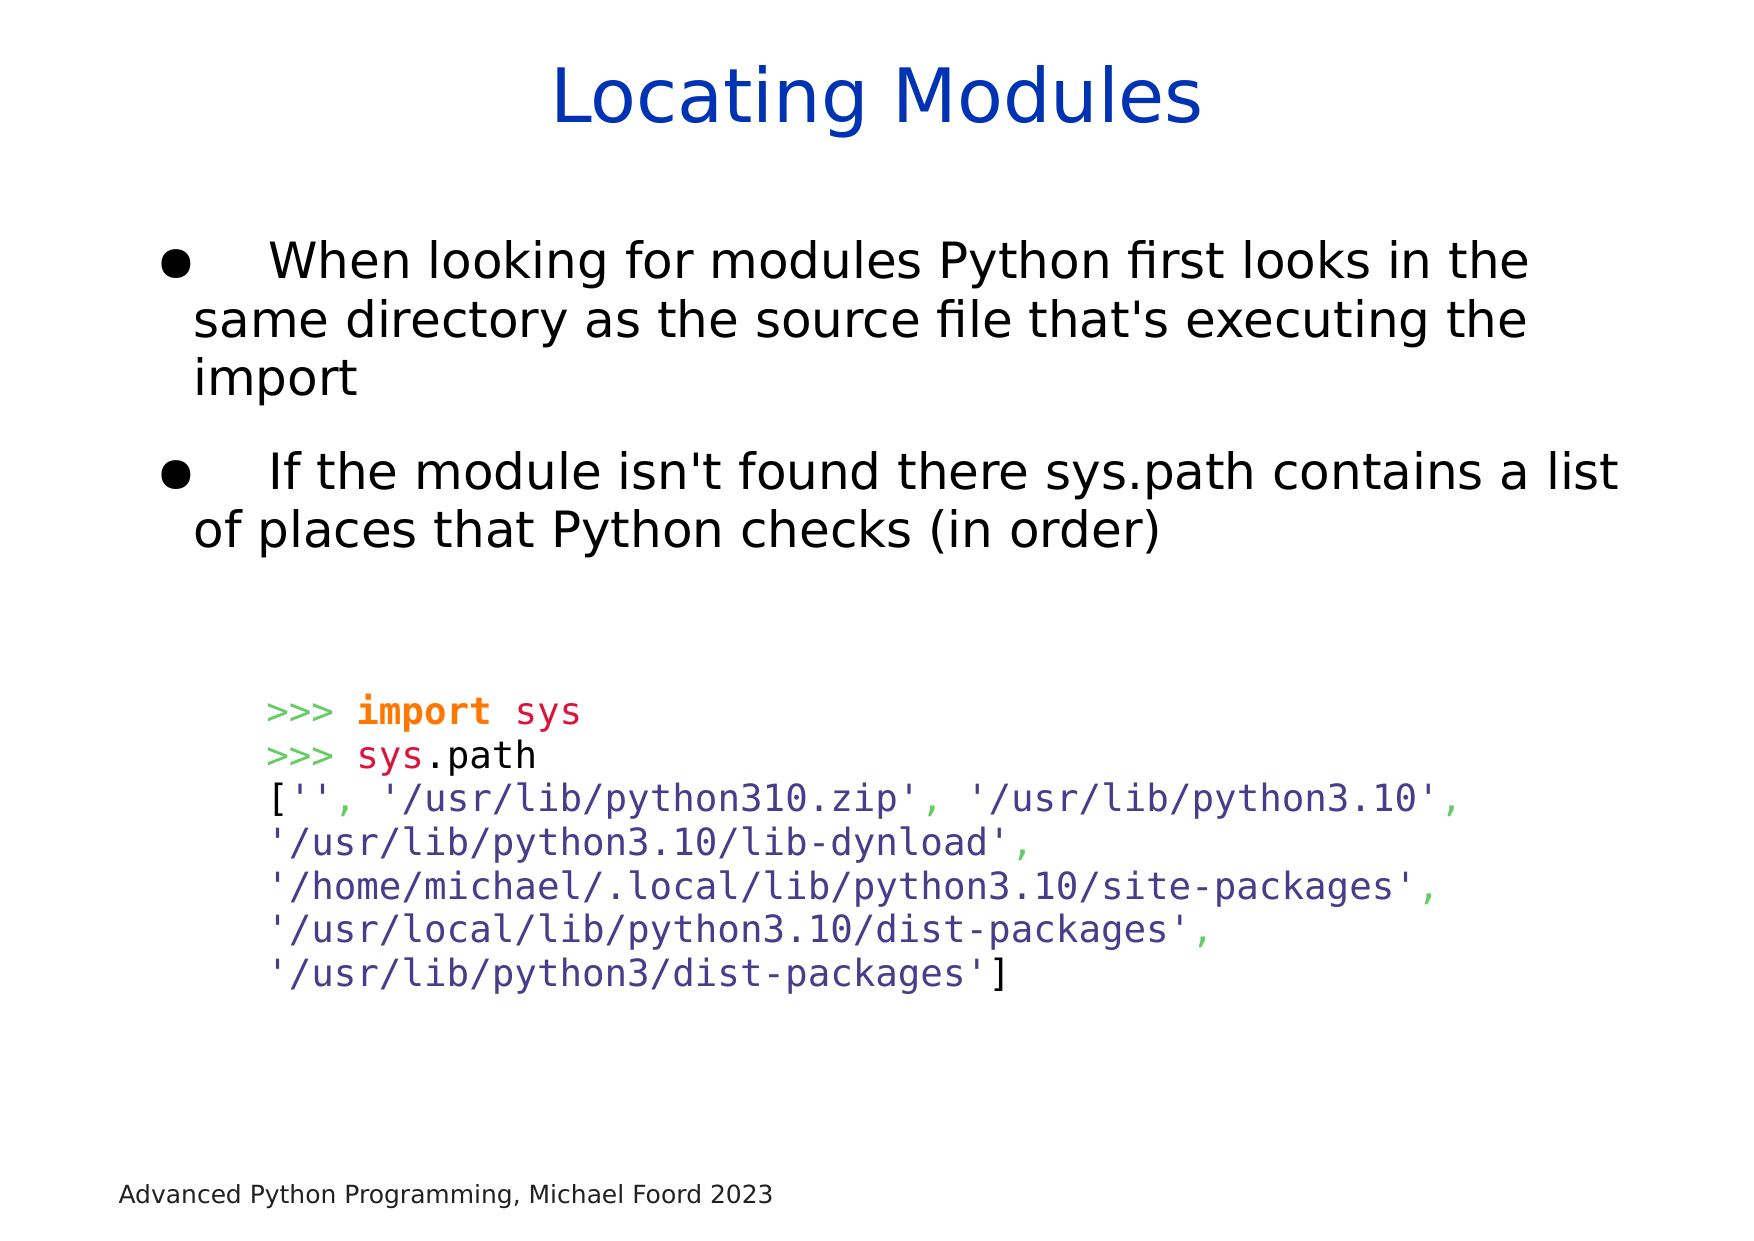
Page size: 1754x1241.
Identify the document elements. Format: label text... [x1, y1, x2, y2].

list When looking for modules Python first looks in the same directory as the source file that's executing the import [156, 232, 1636, 407]
text >>> sys.path [266, 733, 1636, 777]
list If the module isn't found there sys.path contains a list of places that Python checks (in order) [156, 443, 1636, 559]
text Locating Modules [118, 53, 1636, 140]
text ['', '/usr/lib/python310.zip', '/usr/lib/python3.10', '/usr/lib/python3.10/lib-dynload', '/home/michael/.local/lib/python3.10/site-packages', '/usr/local/lib/python3.10/dist-packages', '/usr/lib/python3/dist-packages'] [266, 777, 1636, 995]
text >>> import sys [266, 690, 1636, 733]
